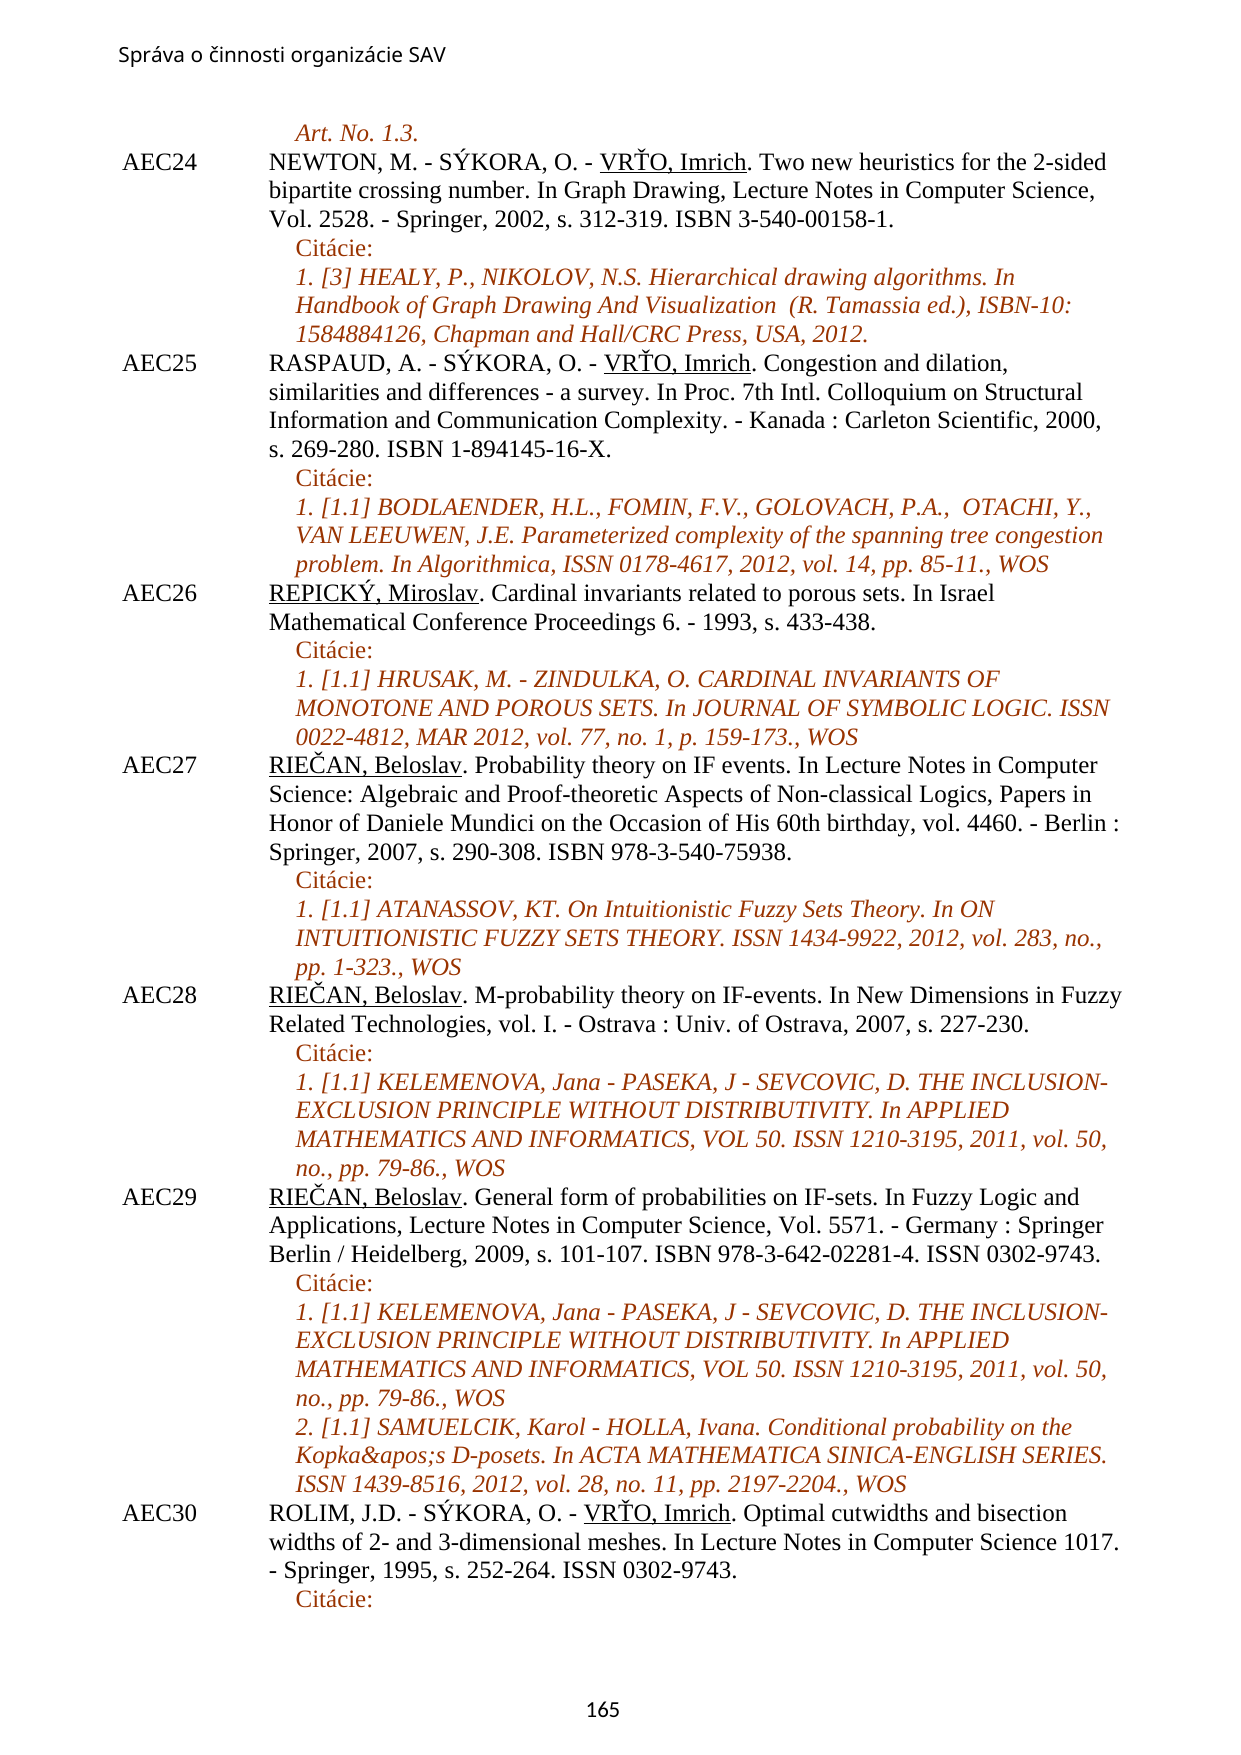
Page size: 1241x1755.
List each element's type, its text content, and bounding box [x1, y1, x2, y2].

table_header RASPAUD, A. - SÝKORA, O. - VRŤO, Imrich. Congestion and dilation, similarities and differences - a survey. In Proc. 7th Intl. Colloquium on Structural Information and Communication Complexity. - Kanada : Carleton Scientific, 2000, s. 269-280. ISBN 1-894145-16-X. [269, 348, 1122, 463]
table_header AEC24 [122, 147, 269, 233]
text Citácie: [295, 233, 1122, 262]
table_header RIEČAN, Beloslav. General form of probabilities on IF-sets. In Fuzzy Logic and Applications, Lecture Notes in Computer Science, Vol. 5571. - Germany : Springer Berlin / Heidelberg, 2009, s. 101-107. ISBN 978-3-642-02281-4. ISSN 0302-9743. [269, 1182, 1122, 1268]
table_header AEC29 [122, 1182, 269, 1268]
text 1. [1.1] KELEMENOVA, Jana - PASEKA, J - SEVCOVIC, D. THE INCLUSION-EXCLUSION PRINCIPLE WITHOUT DISTRIBUTIVITY. In APPLIED MATHEMATICS AND INFORMATICS, VOL 50. ISSN 1210-3195, 2011, vol. 50, no., pp. 79-86., WOS [295, 1067, 1122, 1182]
text Citácie: [295, 1268, 1122, 1297]
table_header ROLIM, J.D. - SÝKORA, O. - VRŤO, Imrich. Optimal cutwidths and bisection widths of 2- and 3-dimensional meshes. In Lecture Notes in Computer Science 1017. - Springer, 1995, s. 252-264. ISSN 0302-9743. [269, 1498, 1122, 1584]
table_header REPICKÝ, Miroslav. Cardinal invariants related to porous sets. In Israel Mathematical Conference Proceedings 6. - 1993, s. 433-438. [269, 578, 1122, 636]
text Citácie: [295, 866, 1122, 894]
text 1. [1.1] BODLAENDER, H.L., FOMIN, F.V., GOLOVACH, P.A., OTACHI, Y., VAN LEEUWEN, J.E. Parameterized complexity of the spanning tree congestion problem. In Algorithmica, ISSN 0178-4617, 2012, vol. 14, pp. 85-11., WOS [295, 492, 1122, 578]
text Citácie: [295, 1584, 1122, 1613]
text 1. [3] HEALY, P., NIKOLOV, N.S. Hierarchical drawing algorithms. In Handbook of Graph Drawing And Visualization (R. Tamassia ed.), ISBN-10: 1584884126, Chapman and Hall/CRC Press, USA, 2012. [295, 262, 1122, 348]
text Citácie: [295, 1038, 1122, 1067]
table_header AEC28 [122, 981, 269, 1038]
table_header RIEČAN, Beloslav. M-probability theory on IF-events. In New Dimensions in Fuzzy Related Technologies, vol. I. - Ostrava : Univ. of Ostrava, 2007, s. 227-230. [269, 981, 1122, 1038]
text Citácie: [295, 636, 1122, 664]
text Citácie: [295, 463, 1122, 492]
text Art. No. 1.3. [295, 118, 1122, 147]
text 2. [1.1] SAMUELCIK, Karol - HOLLA, Ivana. Conditional probability on the Kopka&apos;s D-posets. In ACTA MATHEMATICA SINICA-ENGLISH SERIES. ISSN 1439-8516, 2012, vol. 28, no. 11, pp. 2197-2204., WOS [295, 1412, 1122, 1498]
table_header AEC27 [122, 751, 269, 866]
text 1. [1.1] HRUSAK, M. - ZINDULKA, O. CARDINAL INVARIANTS OF MONOTONE AND POROUS SETS. In JOURNAL OF SYMBOLIC LOGIC. ISSN 0022-4812, MAR 2012, vol. 77, no. 1, p. 159-173., WOS [295, 664, 1122, 751]
table_header NEWTON, M. - SÝKORA, O. - VRŤO, Imrich. Two new heuristics for the 2-sided bipartite crossing number. In Graph Drawing, Lecture Notes in Computer Science, Vol. 2528. - Springer, 2002, s. 312-319. ISBN 3-540-00158-1. [269, 147, 1122, 233]
text 1. [1.1] KELEMENOVA, Jana - PASEKA, J - SEVCOVIC, D. THE INCLUSION-EXCLUSION PRINCIPLE WITHOUT DISTRIBUTIVITY. In APPLIED MATHEMATICS AND INFORMATICS, VOL 50. ISSN 1210-3195, 2011, vol. 50, no., pp. 79-86., WOS [295, 1297, 1122, 1412]
table_header AEC30 [122, 1498, 269, 1584]
text 1. [1.1] ATANASSOV, KT. On Intuitionistic Fuzzy Sets Theory. In ON INTUITIONISTIC FUZZY SETS THEORY. ISSN 1434-9922, 2012, vol. 283, no., pp. 1-323., WOS [295, 894, 1122, 981]
table_header AEC25 [122, 348, 269, 463]
table_header RIEČAN, Beloslav. Probability theory on IF events. In Lecture Notes in Computer Science: Algebraic and Proof-theoretic Aspects of Non-classical Logics, Papers in Honor of Daniele Mundici on the Occasion of His 60th birthday, vol. 4460. - Berlin : Springer, 2007, s. 290-308. ISBN 978-3-540-75938. [269, 751, 1122, 866]
table_header AEC26 [122, 578, 269, 636]
